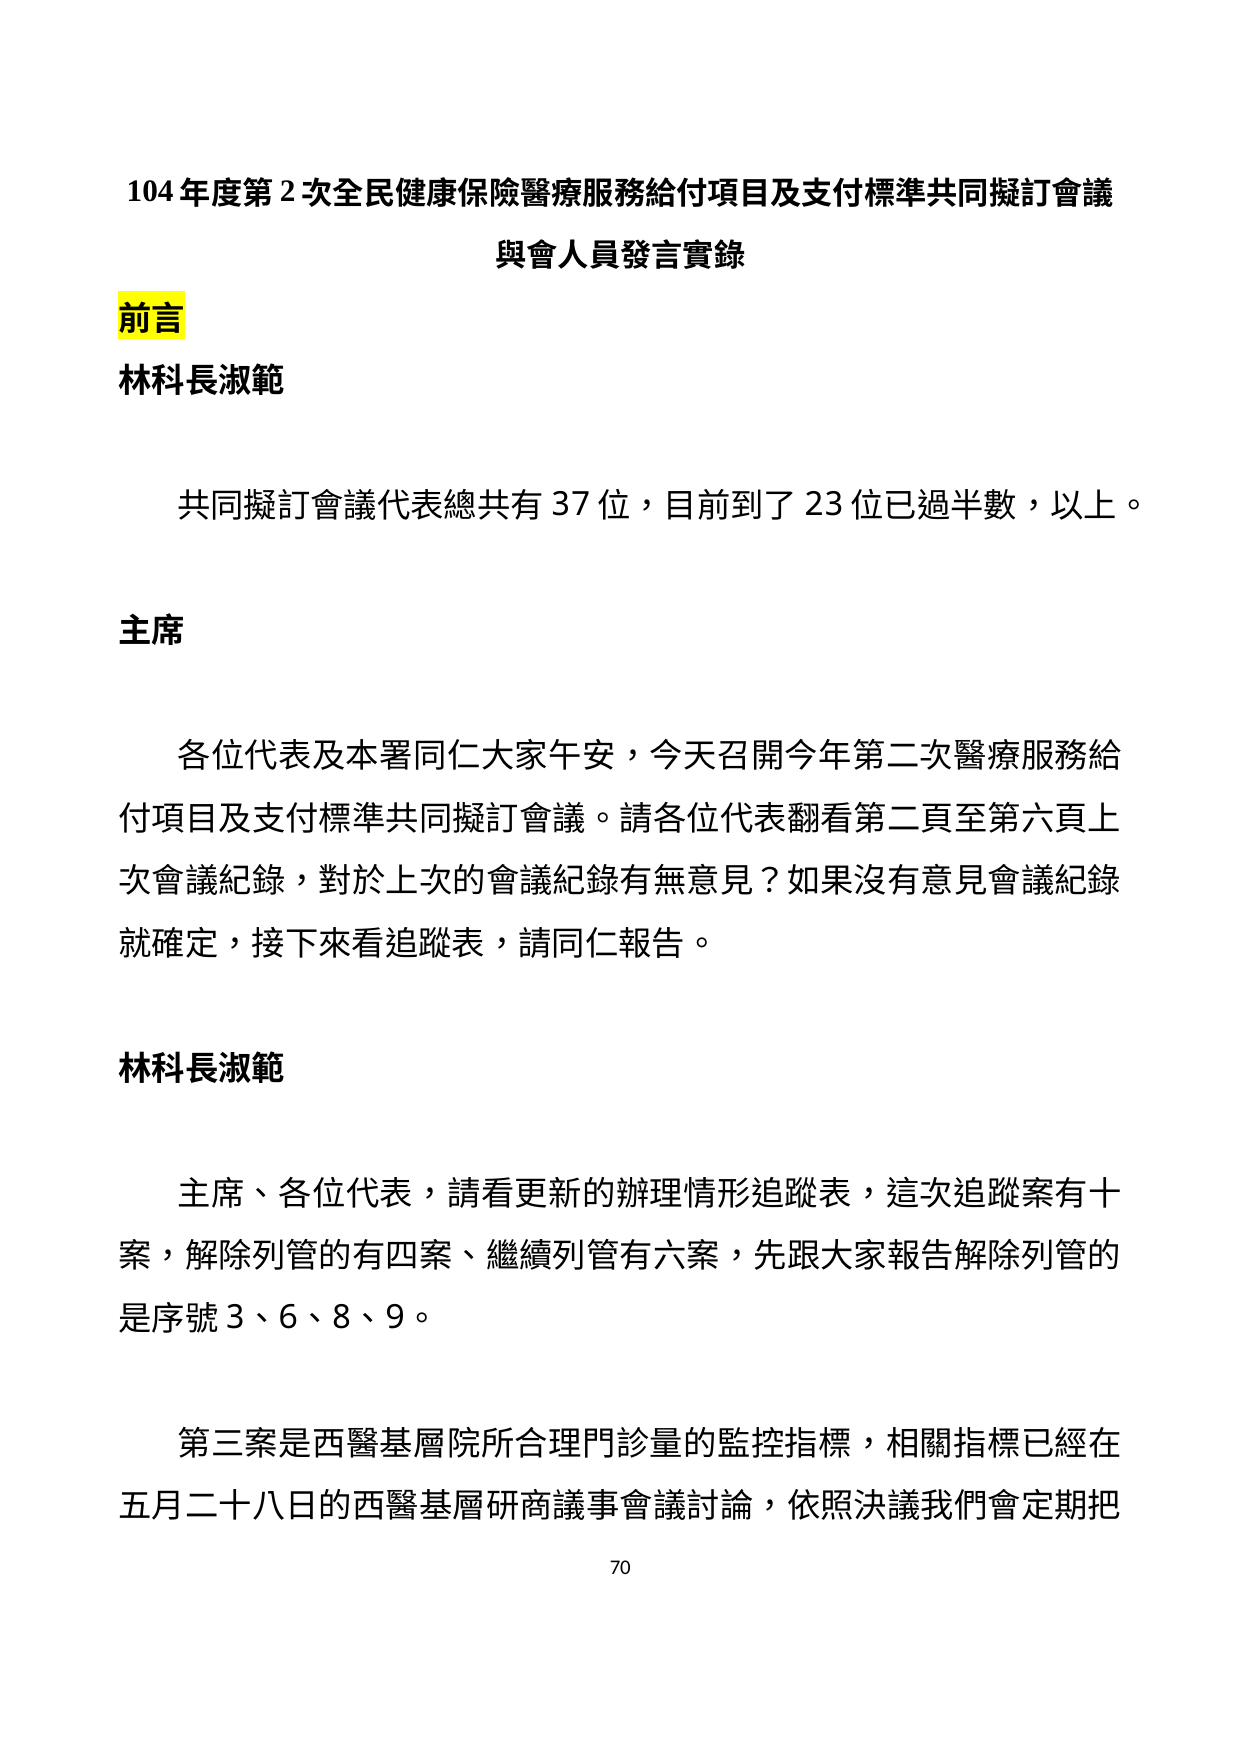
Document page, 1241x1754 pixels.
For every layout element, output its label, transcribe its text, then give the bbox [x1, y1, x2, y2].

text 104年度第2次全民健康保險醫療服務給付項目及支付標準共同擬訂會議 [118, 149, 1122, 211]
text 林科長淑範 [118, 336, 1122, 399]
text 各位代表及本署同仁大家午安，今天召開今年第二次醫療服務給付項目及支付標準共同擬訂會議。請各位代表翻看第二頁至第六頁上次會議紀錄，對於上次的會議紀錄有無意見？如果沒有意見會議紀錄就確定，接下來看追蹤表，請同仁報告。 [118, 711, 1122, 961]
text 主席 [118, 586, 1122, 649]
text 主席、各位代表，請看更新的辦理情形追蹤表，這次追蹤案有十案，解除列管的有四案、繼續列管有六案，先跟大家報告解除列管的是序號3、6、8、9。 [118, 1149, 1122, 1336]
text 共同擬訂會議代表總共有37位，目前到了23位已過半數，以上。 [118, 461, 1122, 524]
text 與會人員發言實錄 [118, 211, 1122, 274]
text 第三案是西醫基層院所合理門診量的監控指標，相關指標已經在五月二十八日的西醫基層研商議事會議討論，依照決議我們會定期把 [118, 1399, 1122, 1524]
text 林科長淑範 [118, 1024, 1122, 1086]
text 前言 [118, 274, 1122, 336]
